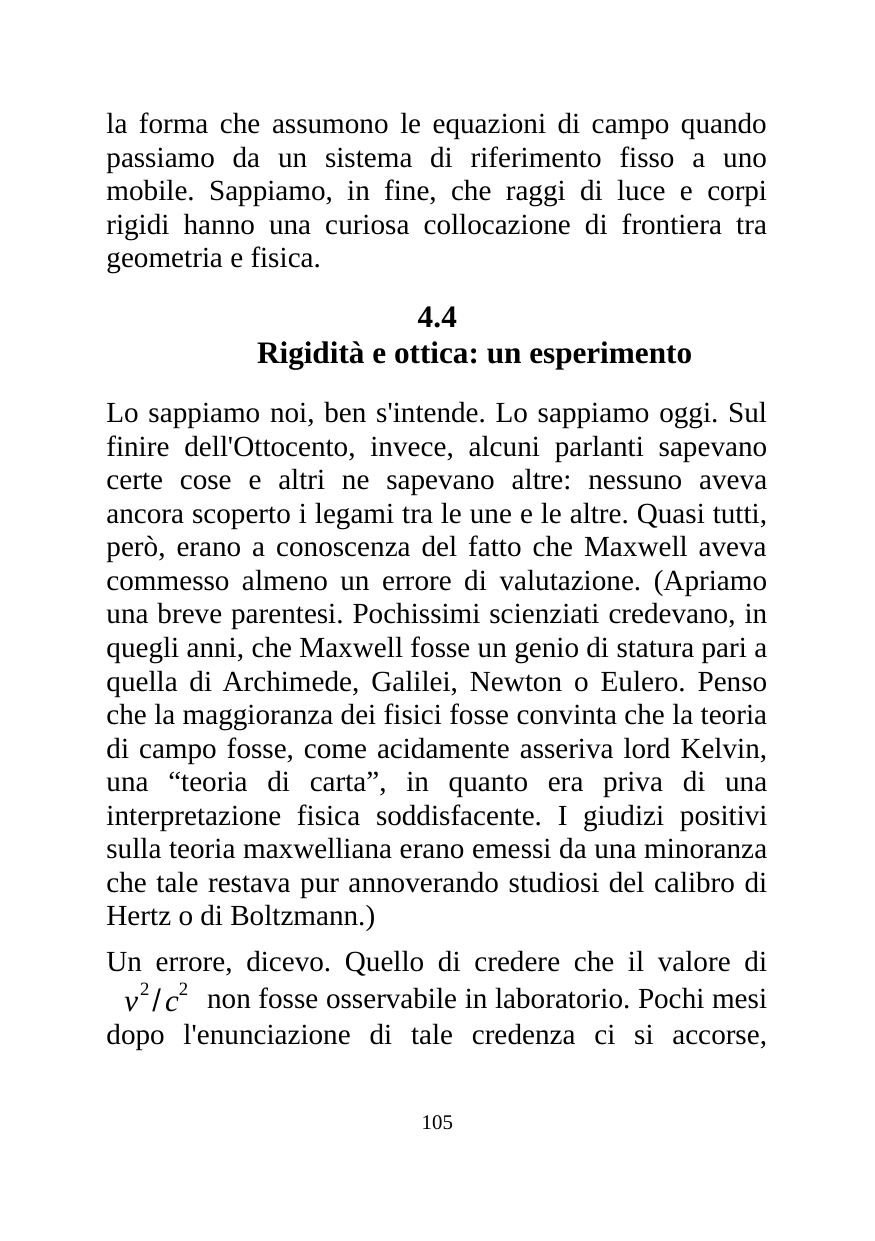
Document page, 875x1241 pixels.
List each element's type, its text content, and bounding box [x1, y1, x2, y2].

text Lo sappiamo noi, ben s'intende. Lo sappiamo oggi. Sul finire dell'Ottocento, invece, alcuni parlanti sapevano certe cose e altri ne sapevano altre: nessuno aveva ancora scoperto i legami tra le une e le altre. Quasi tutti, però, erano a conoscenza del fatto che Maxwell aveva commesso almeno un errore di valutazione. (Apriamo una breve parentesi. Pochissimi scienziati credevano, in quegli anni, che Maxwell fosse un genio di statura pari a quella di Archimede, Galilei, Newton o Eulero. Penso che la maggioranza dei fisici fosse convinta che la teoria di campo fosse, come acidamente asseriva lord Kelvin, una “teoria di carta”, in quanto era priva di una interpretazione fisica soddisfacente. I giudizi positivi sulla teoria maxwelliana erano emessi da una minoranza che tale restava pur annoverando studiosi del calibro di Hertz o di Boltzmann.) [106, 395, 768, 932]
text Un errore, dicevo. Quello di credere che il valore di non fosse osservabile in laboratorio. Pochi mesi dopo l'enunciazione di tale credenza ci si accorse, [106, 944, 768, 1051]
subtitle 4.4 Rigidità e ottica: un esperimento [106, 299, 768, 371]
text la forma che assumono le equazioni di campo quando passiamo da un sistema di riferimento fisso a uno mobile. Sappiamo, in fine, che raggi di luce e corpi rigidi hanno una curiosa collocazione di frontiera tra geometria e fisica. [106, 106, 768, 274]
